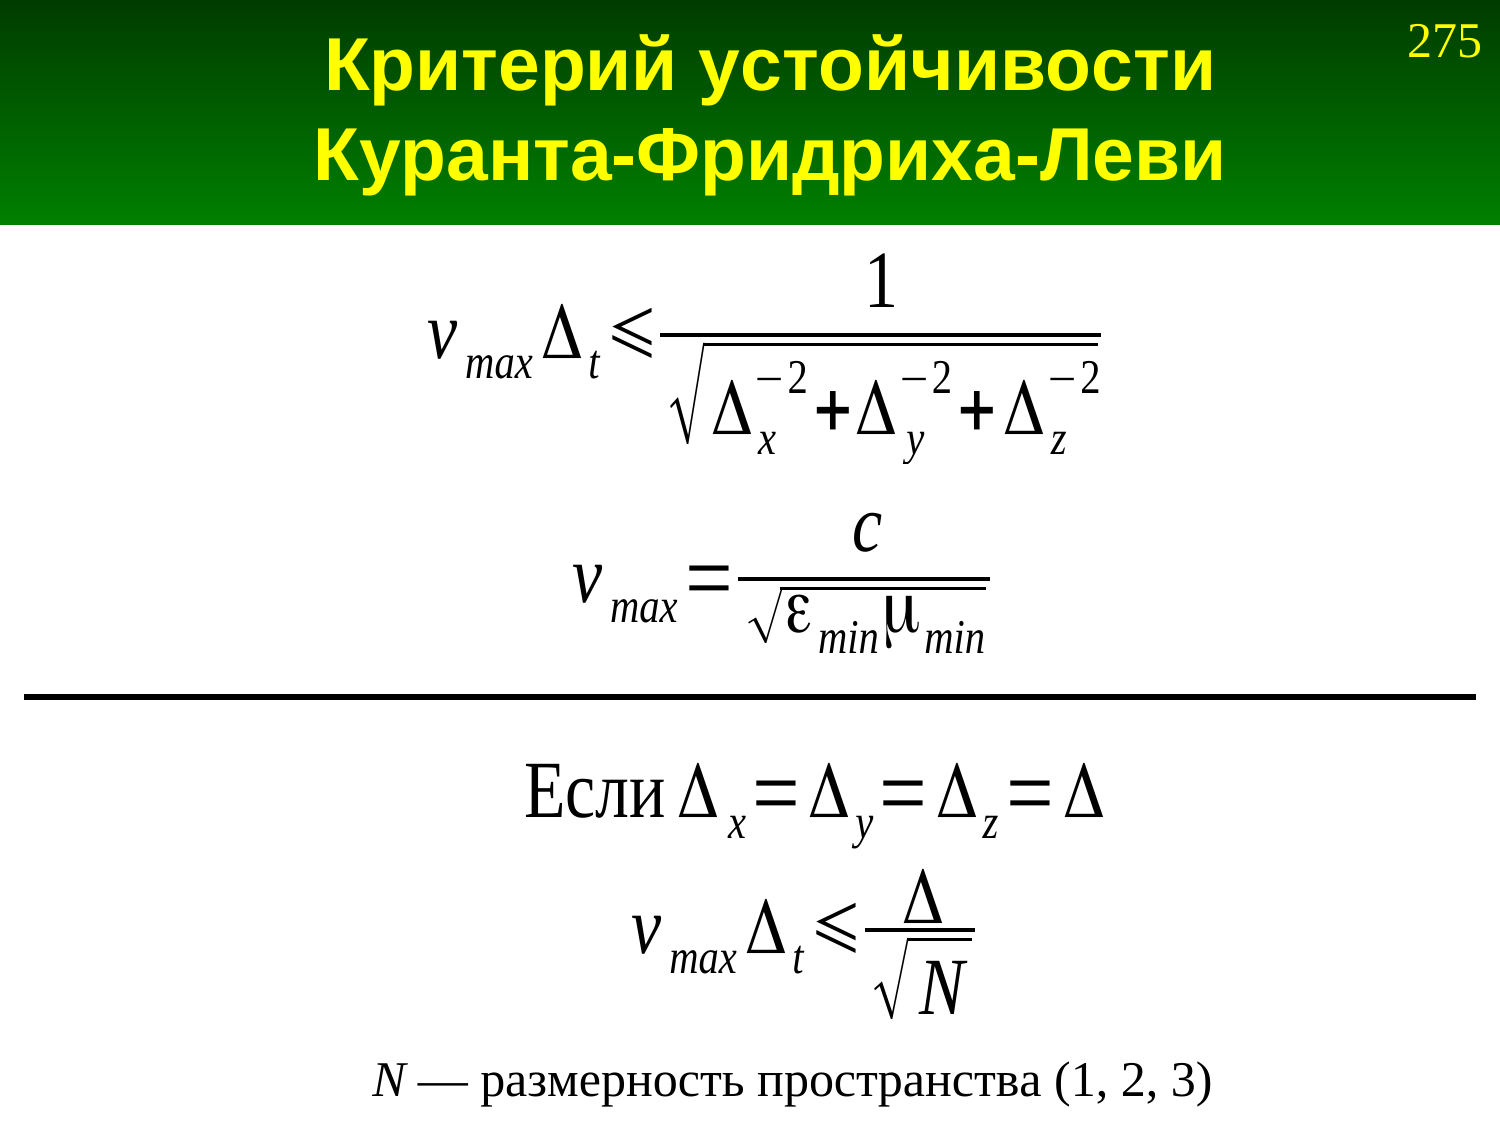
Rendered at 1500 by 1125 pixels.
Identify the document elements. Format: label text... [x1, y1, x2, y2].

chart [614, 862, 997, 1034]
chart [410, 236, 1123, 464]
title Критерий устойчивости Куранта-Фридриха-Леви [100, 7, 1441, 204]
text_box N — размерность пространства (1, 2, 3) [357, 1039, 1229, 1115]
chart [507, 746, 1123, 851]
chart [555, 480, 1011, 662]
